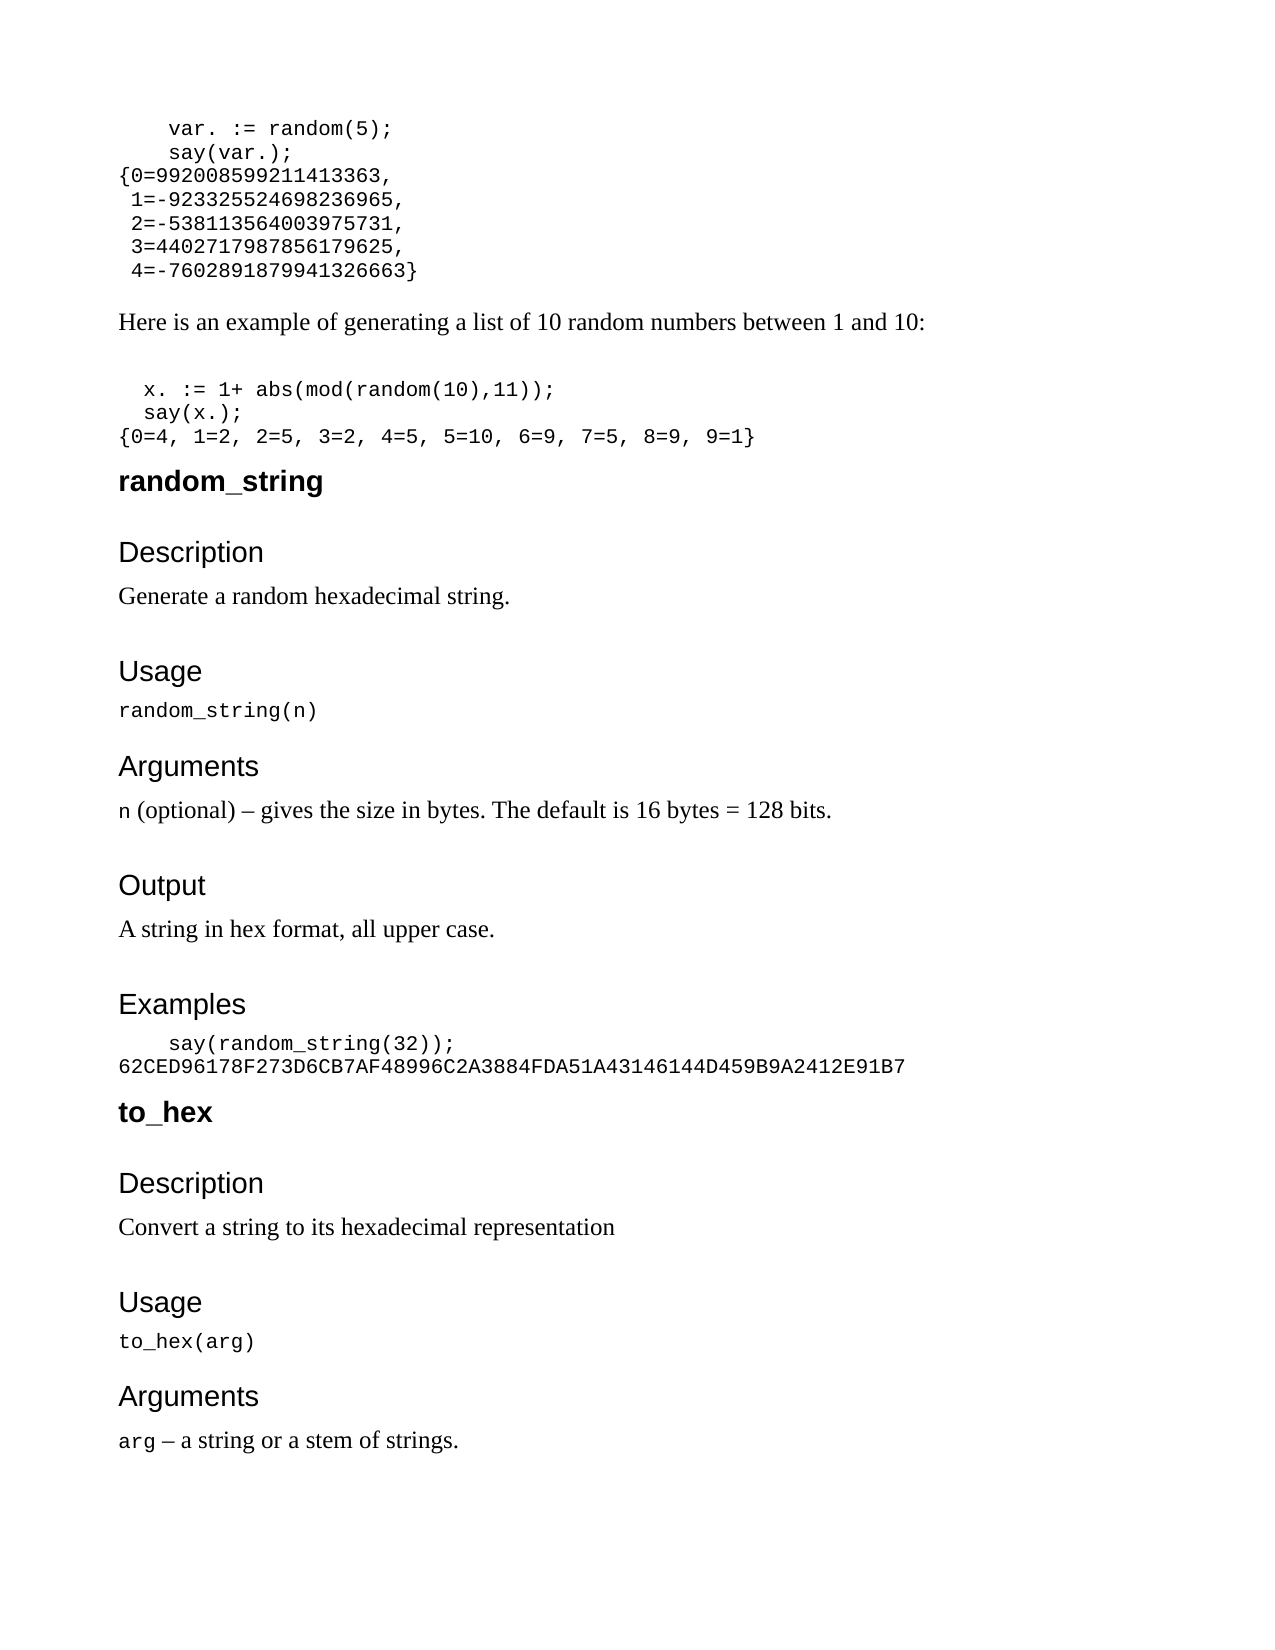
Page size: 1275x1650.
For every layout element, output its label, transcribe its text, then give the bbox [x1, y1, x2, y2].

subtitle Description [118, 1166, 1157, 1199]
text Convert a string to its hexadecimal representation [118, 1212, 1157, 1241]
text var. := random(5); [118, 118, 1157, 142]
subtitle random_string [118, 464, 1157, 498]
subtitle Arguments [118, 1379, 1157, 1413]
text say(var.); [118, 142, 1157, 165]
text random_string(n) [118, 700, 1157, 724]
text say(x.); [118, 402, 1157, 426]
subtitle Arguments [118, 749, 1157, 782]
subtitle Usage [118, 1285, 1157, 1318]
subtitle Usage [118, 654, 1157, 687]
text 1=-923325524698236965, [118, 189, 1157, 213]
subtitle Description [118, 535, 1157, 569]
subtitle to_hex [118, 1095, 1157, 1128]
text say(random_string(32)); [118, 1033, 1157, 1057]
text 3=4402717987856179625, [118, 236, 1157, 260]
text x. := 1+ abs(mod(random(10),11)); [118, 378, 1157, 402]
text 4=-7602891879941326663} [118, 260, 1157, 284]
text {0=4, 1=2, 2=5, 3=2, 4=5, 5=10, 6=9, 7=5, 8=9, 9=1} [118, 426, 1157, 449]
text A string in hex format, all upper case. [118, 914, 1157, 943]
text 62CED96178F273D6CB7AF48996C2A3884FDA51A43146144D459B9A2412E91B7 [118, 1057, 1157, 1080]
text 2=-538113564003975731, [118, 213, 1157, 236]
text n (optional) – gives the size in bytes. The default is 16 bytes = 128 bits. [118, 795, 1157, 824]
text {0=992008599211413363, [118, 165, 1157, 189]
subtitle Output [118, 868, 1157, 902]
text arg – a string or a stem of strings. [118, 1425, 1157, 1455]
text Generate a random hexadecimal string. [118, 581, 1157, 610]
subtitle Examples [118, 987, 1157, 1020]
text to_hex(arg) [118, 1331, 1157, 1354]
text Here is an example of generating a list of 10 random numbers between 1 and 10: [118, 307, 1157, 336]
